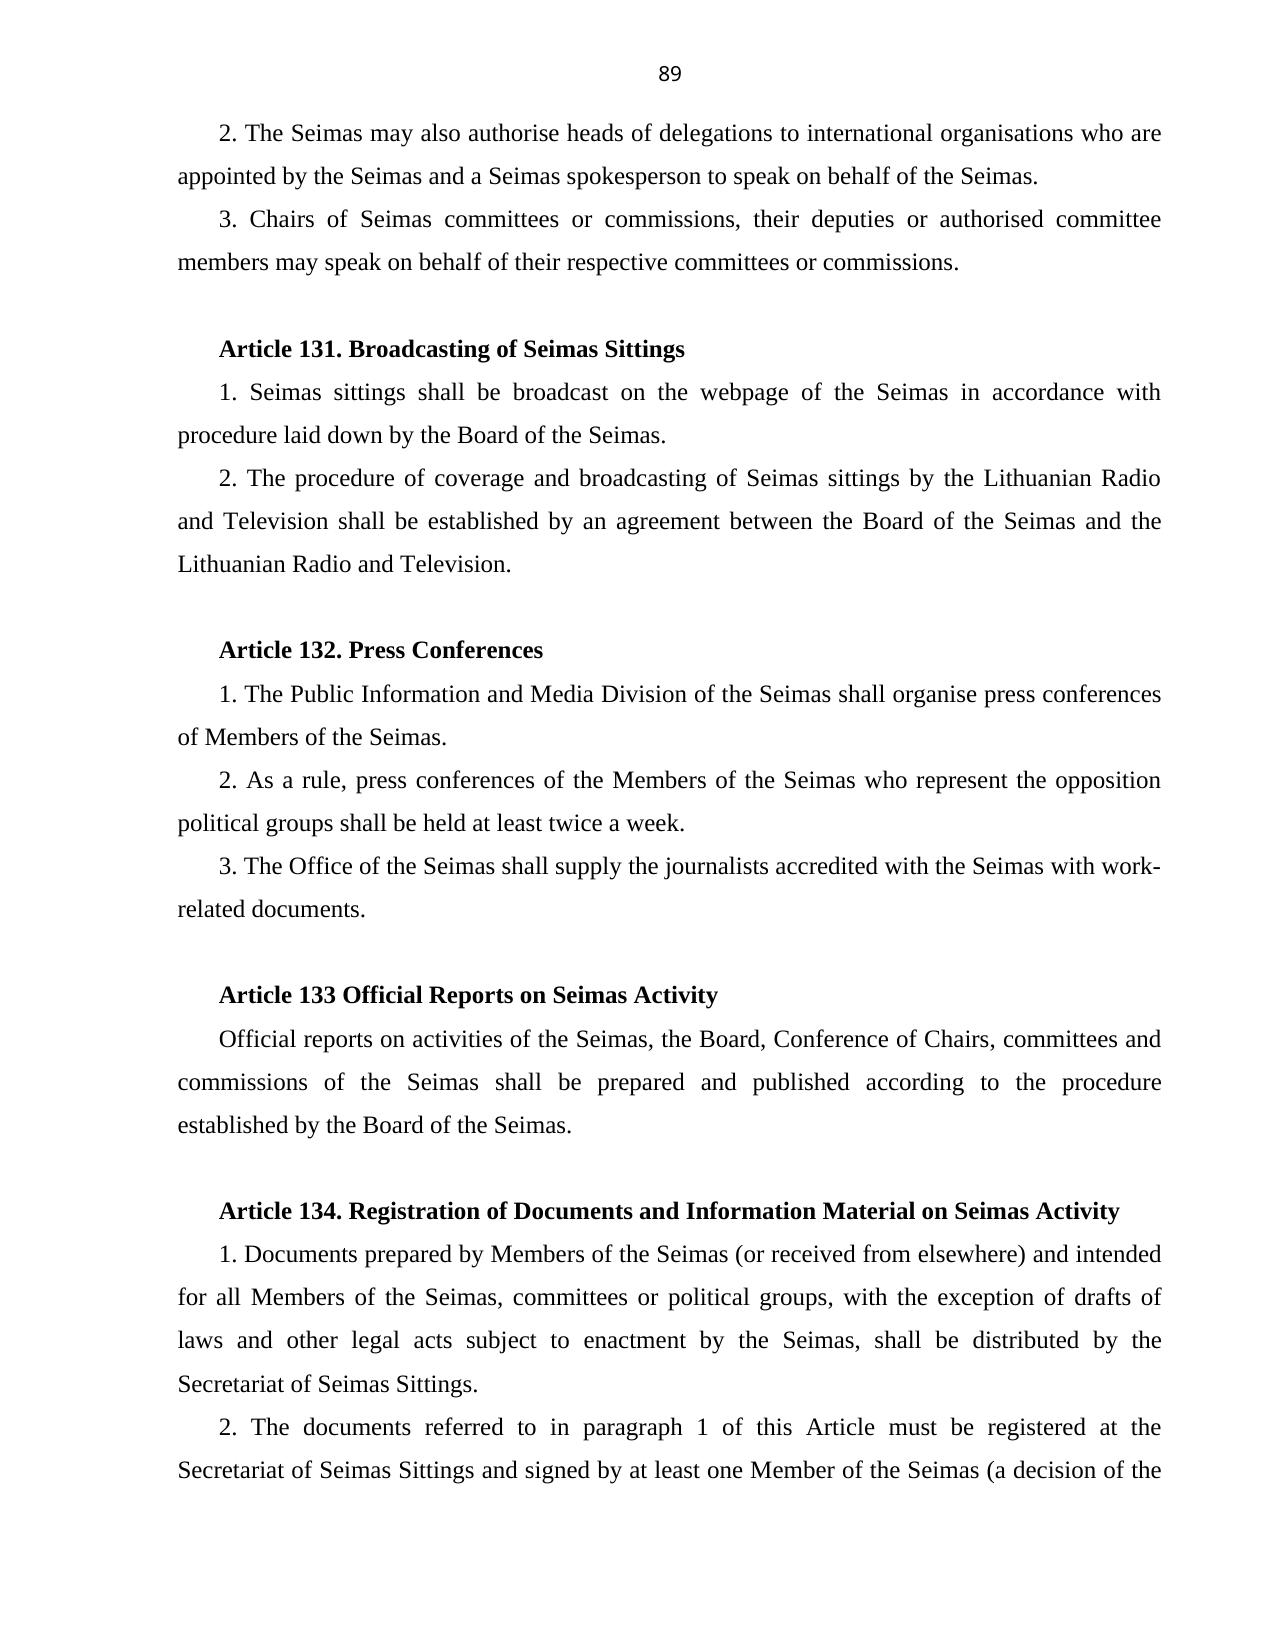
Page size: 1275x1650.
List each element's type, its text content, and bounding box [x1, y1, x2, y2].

text Article 132. Press Conferences [177, 636, 1163, 664]
text 3. The Office of the Seimas shall supply the journalists accredited with the Seimas with work-related documents. [177, 851, 1163, 923]
text 1. The Public Information and Media Division of the Seimas shall organise press conferences of Members of the Seimas. [177, 679, 1163, 751]
text 3. Chairs of Seimas committees or commissions, their deputies or authorised committee members may speak on behalf of their respective committees or commissions. [177, 204, 1163, 276]
text Article 131. Broadcasting of Seimas Sittings [177, 334, 1163, 362]
text 2. As a rule, press conferences of the Members of the Seimas who represent the opposition political groups shall be held at least twice a week. [177, 765, 1163, 837]
text 1. Documents prepared by Members of the Seimas (or received from elsewhere) and intended for all Members of the Seimas, committees or political groups, with the exception of drafts of laws and other legal acts subject to enactment by the Seimas, shall be distributed by the Secretariat of Seimas Sittings. [177, 1239, 1163, 1397]
text 2. The documents referred to in paragraph 1 of this Article must be registered at the Secretariat of Seimas Sittings and signed by at least one Member of the Seimas (a decision of the [177, 1412, 1163, 1484]
text 2. The procedure of coverage and broadcasting of Seimas sittings by the Lithuanian Radio and Television shall be established by an agreement between the Board of the Seimas and the Lithuanian Radio and Television. [177, 463, 1163, 578]
text 1. Seimas sittings shall be broadcast on the webpage of the Seimas in accordance with procedure laid down by the Board of the Seimas. [177, 377, 1163, 449]
text Official reports on activities of the Seimas, the Board, Conference of Chairs, committees and commissions of the Seimas shall be prepared and published according to the procedure established by the Board of the Seimas. [177, 1024, 1163, 1139]
text Article 134. Registration of Documents and Information Material on Seimas Activity [177, 1196, 1163, 1225]
text Article 133 Official Reports on Seimas Activity [177, 981, 1163, 1009]
text 2. The Seimas may also authorise heads of delegations to international organisations who are appointed by the Seimas and a Seimas spokesperson to speak on behalf of the Seimas. [177, 118, 1163, 190]
